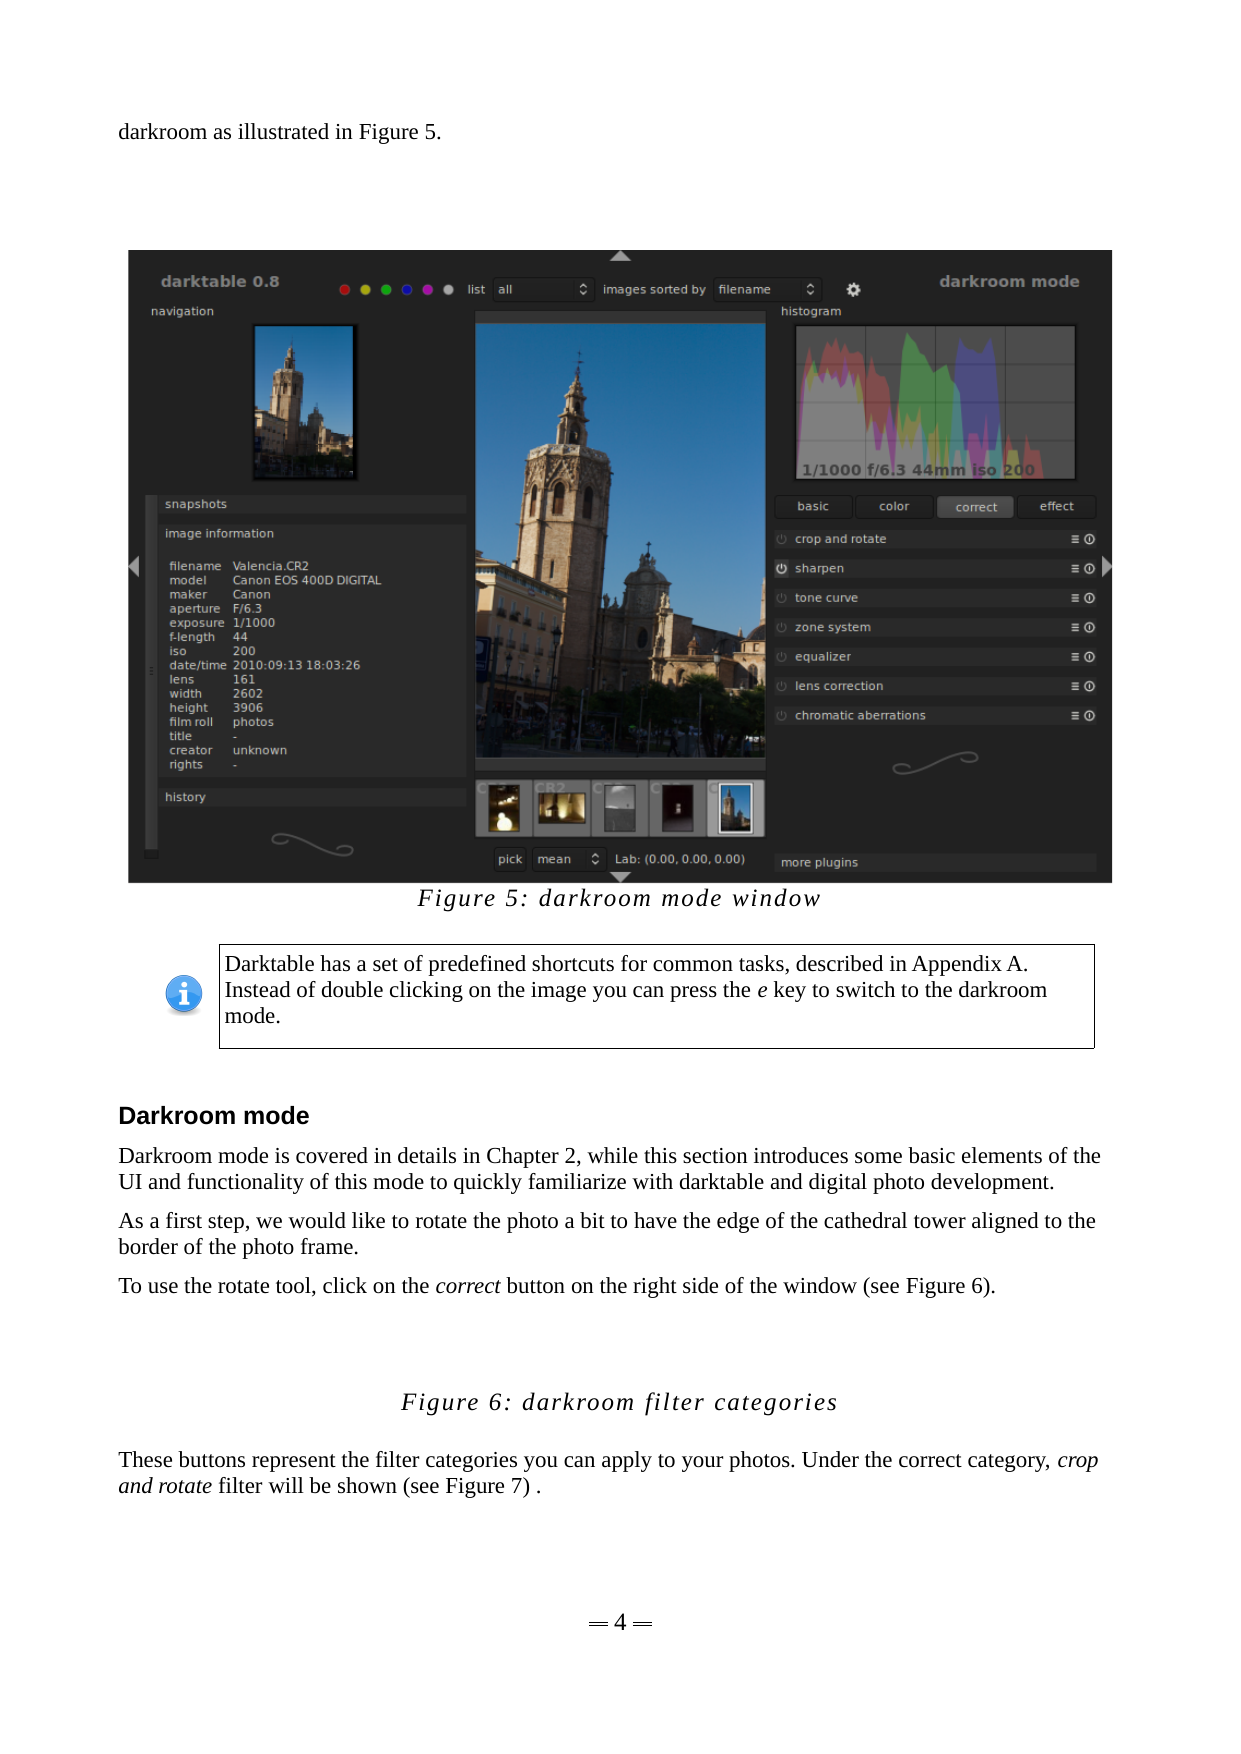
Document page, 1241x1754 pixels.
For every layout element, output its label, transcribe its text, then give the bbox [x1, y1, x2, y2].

picture [128, 250, 1113, 884]
text Figure 6: darkroom filter categories [341, 1323, 899, 1416]
text Darkroom mode is covered in details in Chapter 2, while this section introduces some basic elements of the UI and functionality of this mode to quickly familiarize with darktable and digital photo development. [118, 1142, 1122, 1194]
table_header Darktable has a set of predefined shortcuts for common tasks, described in Appendix A. Instead of double clicking on the image you can press the e key to switch to the darkroom mode. [220, 945, 1094, 1048]
text darkroom as illustrated in Figure 5. [118, 118, 1122, 144]
subtitle Darkroom mode [118, 1101, 1122, 1130]
text Figure 5: darkroom mode window [118, 242, 1122, 912]
text These buttons represent the filter categories you can apply to your photos. Under the correct category, crop and rotate filter will be shown (see Figure 7) . [118, 1311, 1122, 1498]
picture [163, 975, 204, 1016]
text To use the rotate tool, click on the correct button on the right side of the window (see Figure 6). [118, 1272, 1122, 1298]
text As a first step, we would like to rotate the photo a bit to have the edge of the cathedral tower aligned to the border of the photo frame. [118, 1207, 1122, 1259]
table_header [149, 944, 219, 1048]
